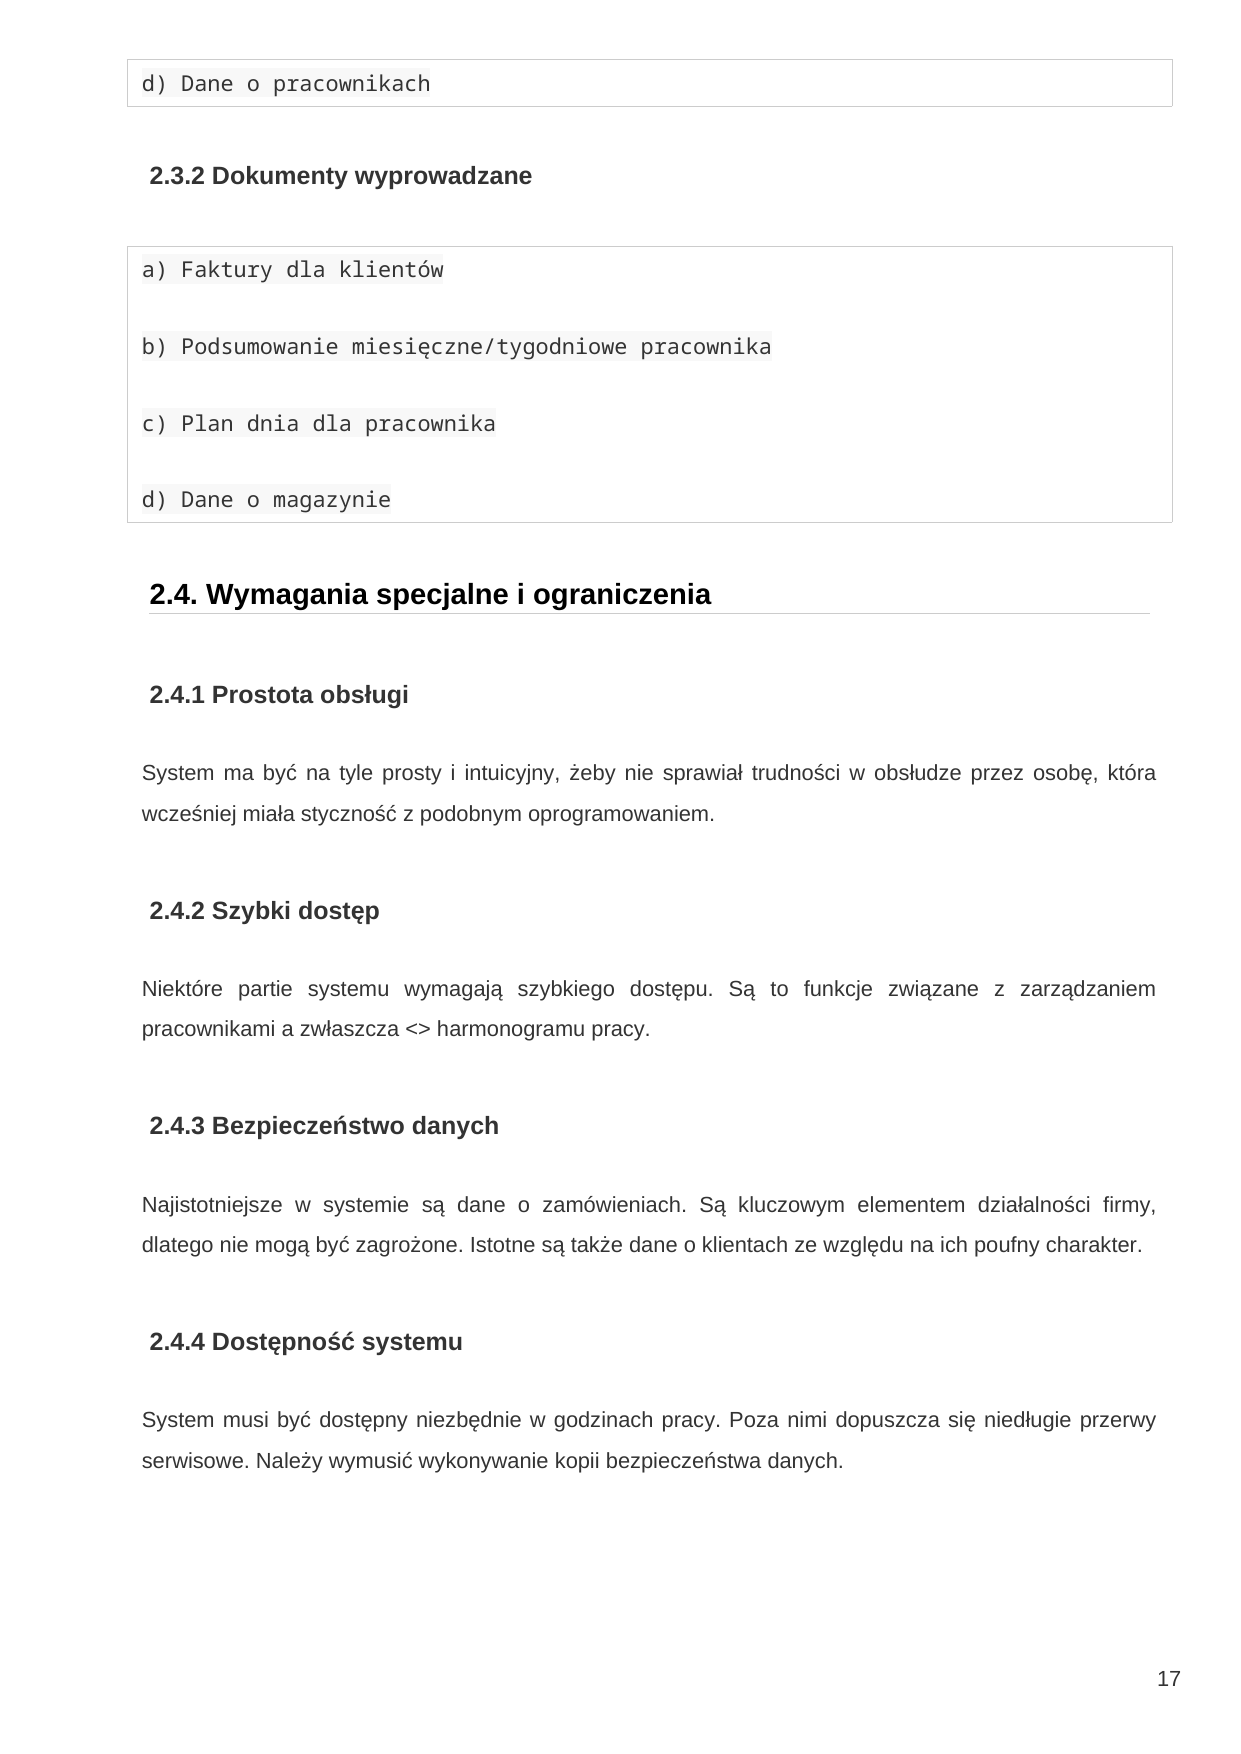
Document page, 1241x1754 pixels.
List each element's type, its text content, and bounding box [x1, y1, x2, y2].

text Niektóre partie systemu wymagają szybkiego dostępu. Są to funkcje związane z zarządzaniem pracownikami a zwłaszcza <> harmonogramu pracy. [142, 976, 1158, 1041]
text System musi być dostępny niezbędnie w godzinach pracy. Poza nimi dopuszcza się niedługie przerwy serwisowe. Należy wymusić wykonywanie kopii bezpieczeństwa danych. [142, 1407, 1158, 1473]
subtitle 2.3.2 Dokumenty wyprowadzane [149, 161, 1150, 189]
text b) Podsumowanie miesięczne/tygodniowe pracownika [128, 322, 1172, 361]
text Najistotniejsze w systemie są dane o zamówieniach. Są kluczowym elementem działalności firmy, dlatego nie mogą być zagrożone. Istotne są także dane o klientach ze względu na ich poufny charakter. [142, 1192, 1158, 1257]
subtitle 2.4.4 Dostępność systemu [149, 1327, 1150, 1356]
text c) Plan dnia dla pracownika [128, 399, 1172, 437]
text d) Dane o magazynie [128, 476, 1172, 522]
text a) Faktury dla klientów [128, 247, 1172, 284]
subtitle 2.4.1 Prostota obsługi [149, 680, 1150, 709]
subtitle 2.4.2 Szybki dostęp [149, 896, 1150, 924]
subtitle 2.4. Wymagania specjalne i ograniczenia [149, 577, 1150, 613]
text System ma być na tyle prosty i intuicyjny, żeby nie sprawiał trudności w obsłudze przez osobę, która wcześniej miała styczność z podobnym oprogramowaniem. [142, 760, 1158, 826]
text d) Dane o pracownikach [128, 60, 1172, 106]
subtitle 2.4.3 Bezpieczeństwo danych [149, 1111, 1150, 1140]
